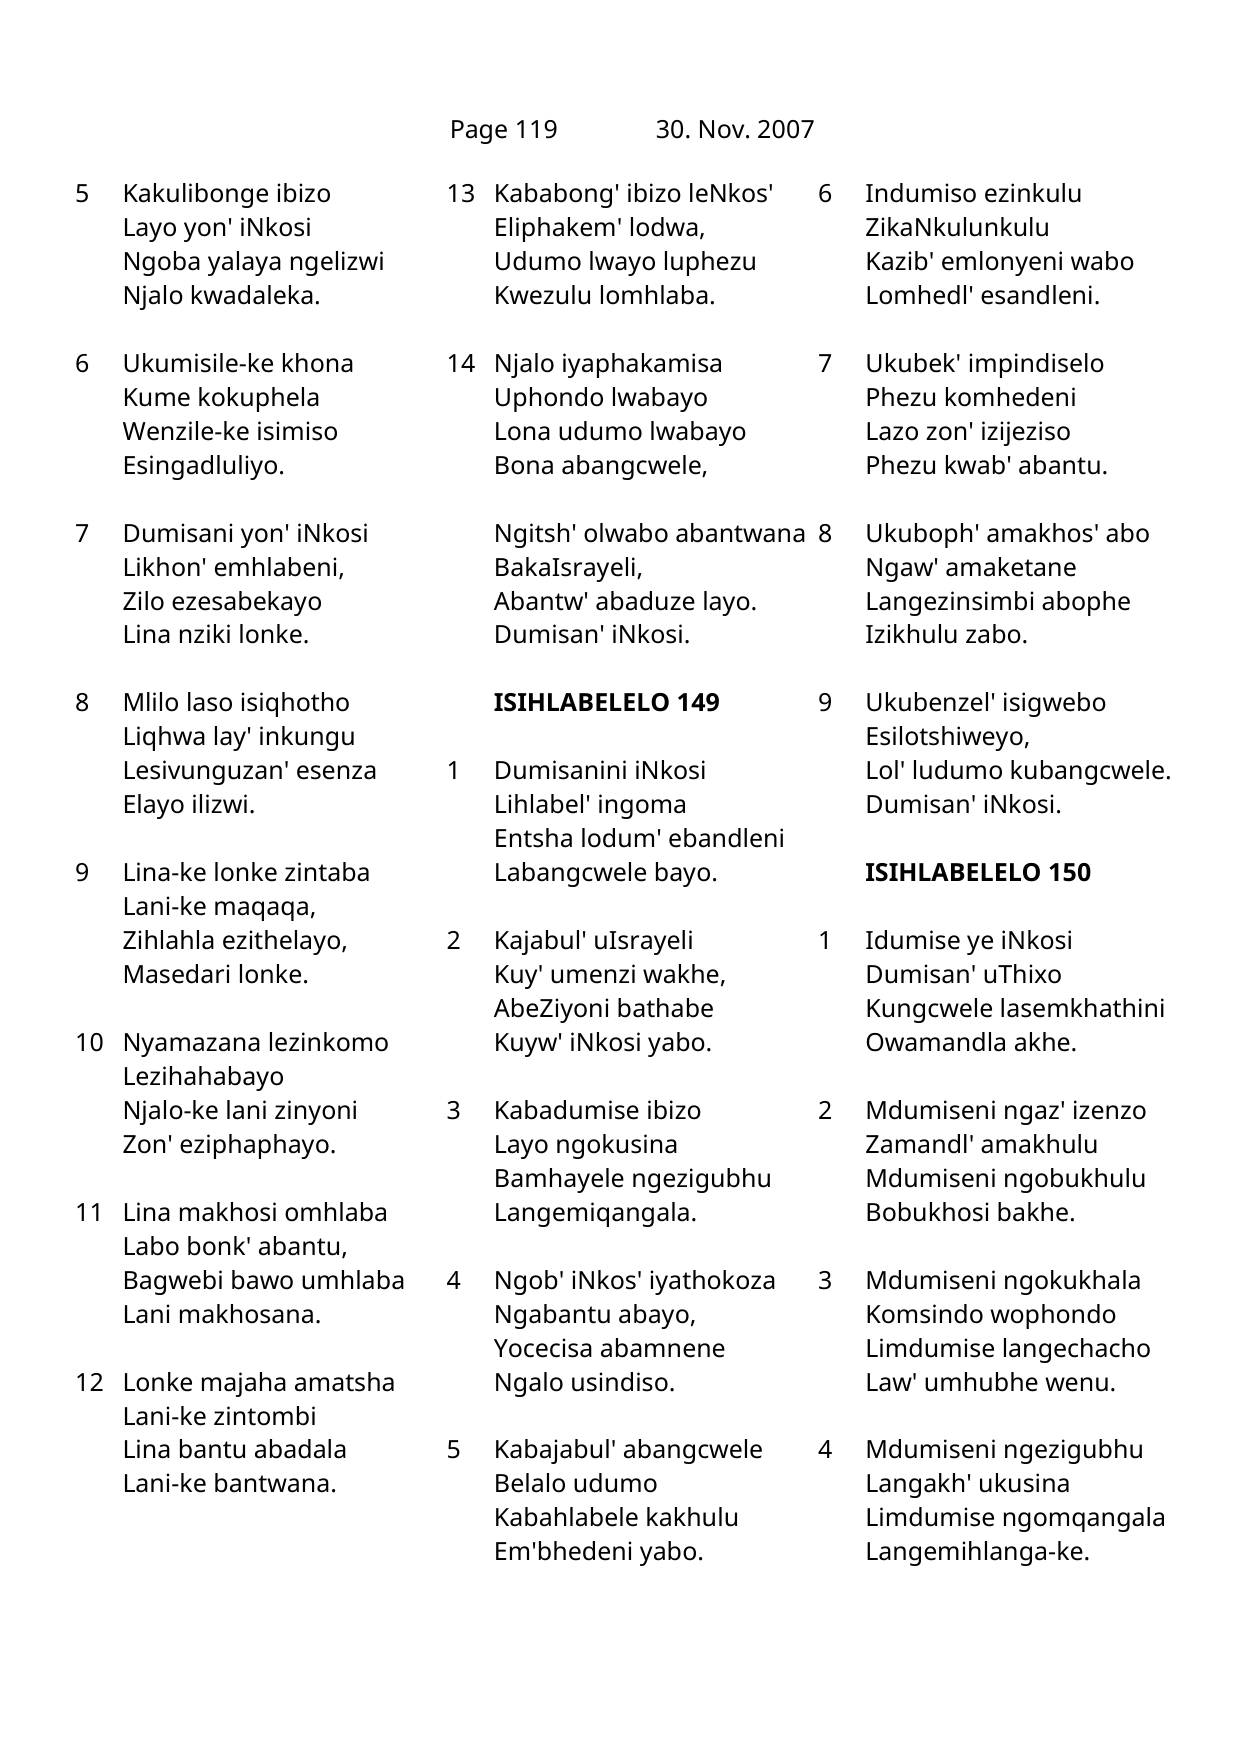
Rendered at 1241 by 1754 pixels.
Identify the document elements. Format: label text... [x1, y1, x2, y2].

text 14 Njalo iyaphakamisa [446, 346, 818, 380]
text 5 Kakulibonge ibizo [75, 176, 446, 210]
text Bagwebi bawo umhlaba [75, 1263, 446, 1297]
text Bobukhosi bakhe. [818, 1195, 1189, 1229]
text Udumo lwayo luphezu [446, 244, 818, 278]
text 4 Ngob' iNkos' iyathokoza [446, 1263, 818, 1297]
text ZikaNkulunkulu [818, 210, 1189, 244]
text Yocecisa abamnene [446, 1331, 818, 1364]
text 7 Dumisani yon' iNkosi [75, 516, 446, 549]
text Esingadluliyo. [75, 448, 446, 482]
text Kabahlabele kakhulu [446, 1500, 818, 1534]
text 3 Mdumiseni ngokukhala [818, 1263, 1189, 1297]
text Lani-ke zintombi [75, 1398, 446, 1432]
text Bamhayele ngezigubhu [446, 1161, 818, 1195]
text Abantw' abaduze layo. [446, 583, 818, 617]
text 12 Lonke majaha amatsha [75, 1364, 446, 1398]
text Zilo ezesabekayo [75, 583, 446, 617]
text 5 Kabajabul' abangcwele [446, 1432, 818, 1466]
text Layo ngokusina [446, 1127, 818, 1161]
text Owamandla akhe. [818, 1025, 1189, 1059]
text Likhon' emhlabeni, [75, 549, 446, 583]
text 9 Lina-ke lonke zintaba [75, 855, 446, 889]
text Kwezulu lomhlaba. [446, 278, 818, 312]
text Entsha lodum' ebandleni [446, 821, 818, 855]
text Lani makhosana. [75, 1297, 446, 1331]
text Ngaw' amaketane [818, 549, 1189, 583]
text Kuy' umenzi wakhe, [446, 957, 818, 991]
text Lina nziki lonke. [75, 617, 446, 651]
text Labangcwele bayo. [446, 855, 818, 889]
text 11 Lina makhosi omhlaba [75, 1195, 446, 1229]
text Wenzile-ke isimiso [75, 414, 446, 448]
text 3 Kabadumise ibizo [446, 1093, 818, 1127]
text Izikhulu zabo. [818, 617, 1189, 651]
text Lol' ludumo kubangcwele. [818, 753, 1189, 787]
text Limdumise langechacho [818, 1331, 1189, 1364]
text Eliphakem' lodwa, [446, 210, 818, 244]
text Langakh' ukusina [818, 1466, 1189, 1500]
text Dumisan' uThixo [818, 957, 1189, 991]
text Phezu kwab' abantu. [818, 448, 1189, 482]
text Lazo zon' izijeziso [818, 414, 1189, 448]
text Njalo kwadaleka. [75, 278, 446, 312]
text Kuyw' iNkosi yabo. [446, 1025, 818, 1059]
text Zamandl' amakhulu [818, 1127, 1189, 1161]
text Zon' eziphaphayo. [75, 1127, 446, 1161]
text 2 Mdumiseni ngaz' izenzo [818, 1093, 1189, 1127]
text Belalo udumo [446, 1466, 818, 1500]
text Dumisan' iNkosi. [818, 787, 1189, 821]
text 1 Dumisanini iNkosi [446, 753, 818, 787]
text Kungcwele lasemkhathini [818, 991, 1189, 1025]
text Lesivunguzan' esenza [75, 753, 446, 787]
text Layo yon' iNkosi [75, 210, 446, 244]
text 9 Ukubenzel' isigwebo [818, 685, 1189, 719]
text 7 Ukubek' impindiselo [818, 346, 1189, 380]
text 8 Ukuboph' amakhos' abo [818, 516, 1189, 549]
text Njalo-ke lani zinyoni [75, 1093, 446, 1127]
text Labo bonk' abantu, [75, 1229, 446, 1263]
text 4 Mdumiseni ngezigubhu [818, 1432, 1189, 1466]
text 6 Ukumisile-ke khona [75, 346, 446, 380]
text Lezihahabayo [75, 1059, 446, 1093]
text 13 Kababong' ibizo leNkos' [446, 176, 818, 210]
text ISIHLABELELO 149 [446, 685, 818, 719]
text Kazib' emlonyeni wabo [818, 244, 1189, 278]
text 2 Kajabul' uIsrayeli [446, 923, 818, 957]
text ISIHLABELELO 150 [818, 855, 1189, 889]
text 1 Idumise ye iNkosi [818, 923, 1189, 957]
text Bona abangcwele, [446, 448, 818, 482]
text 6 Indumiso ezinkulu [818, 176, 1189, 210]
text Ngabantu abayo, [446, 1297, 818, 1331]
text Liqhwa lay' inkungu [75, 719, 446, 753]
text Uphondo lwabayo [446, 380, 818, 414]
text Langemiqangala. [446, 1195, 818, 1229]
text Em'bhedeni yabo. [446, 1534, 818, 1568]
text Limdumise ngomqangala [818, 1500, 1189, 1534]
text Lona udumo lwabayo [446, 414, 818, 448]
text 8 Mlilo laso isiqhotho [75, 685, 446, 719]
text Zihlahla ezithelayo, [75, 923, 446, 957]
text 10 Nyamazana lezinkomo [75, 1025, 446, 1059]
text Komsindo wophondo [818, 1297, 1189, 1331]
text Lihlabel' ingoma [446, 787, 818, 821]
text Lina bantu abadala [75, 1432, 446, 1466]
text BakaIsrayeli, [446, 549, 818, 583]
text Masedari lonke. [75, 957, 446, 991]
text Lomhedl' esandleni. [818, 278, 1189, 312]
text Mdumiseni ngobukhulu [818, 1161, 1189, 1195]
text Elayo ilizwi. [75, 787, 446, 821]
text Ngalo usindiso. [446, 1364, 818, 1398]
text Lani-ke bantwana. [75, 1466, 446, 1500]
text Law' umhubhe wenu. [818, 1364, 1189, 1398]
text Dumisan' iNkosi. [446, 617, 818, 651]
text Langezinsimbi abophe [818, 583, 1189, 617]
text Ngitsh' olwabo abantwana [446, 516, 818, 549]
text Langemihlanga-ke. [818, 1534, 1189, 1568]
text Esilotshiweyo, [818, 719, 1189, 753]
text Ngoba yalaya ngelizwi [75, 244, 446, 278]
text AbeZiyoni bathabe [446, 991, 818, 1025]
text Lani-ke maqaqa, [75, 889, 446, 923]
text Phezu komhedeni [818, 380, 1189, 414]
text Kume kokuphela [75, 380, 446, 414]
